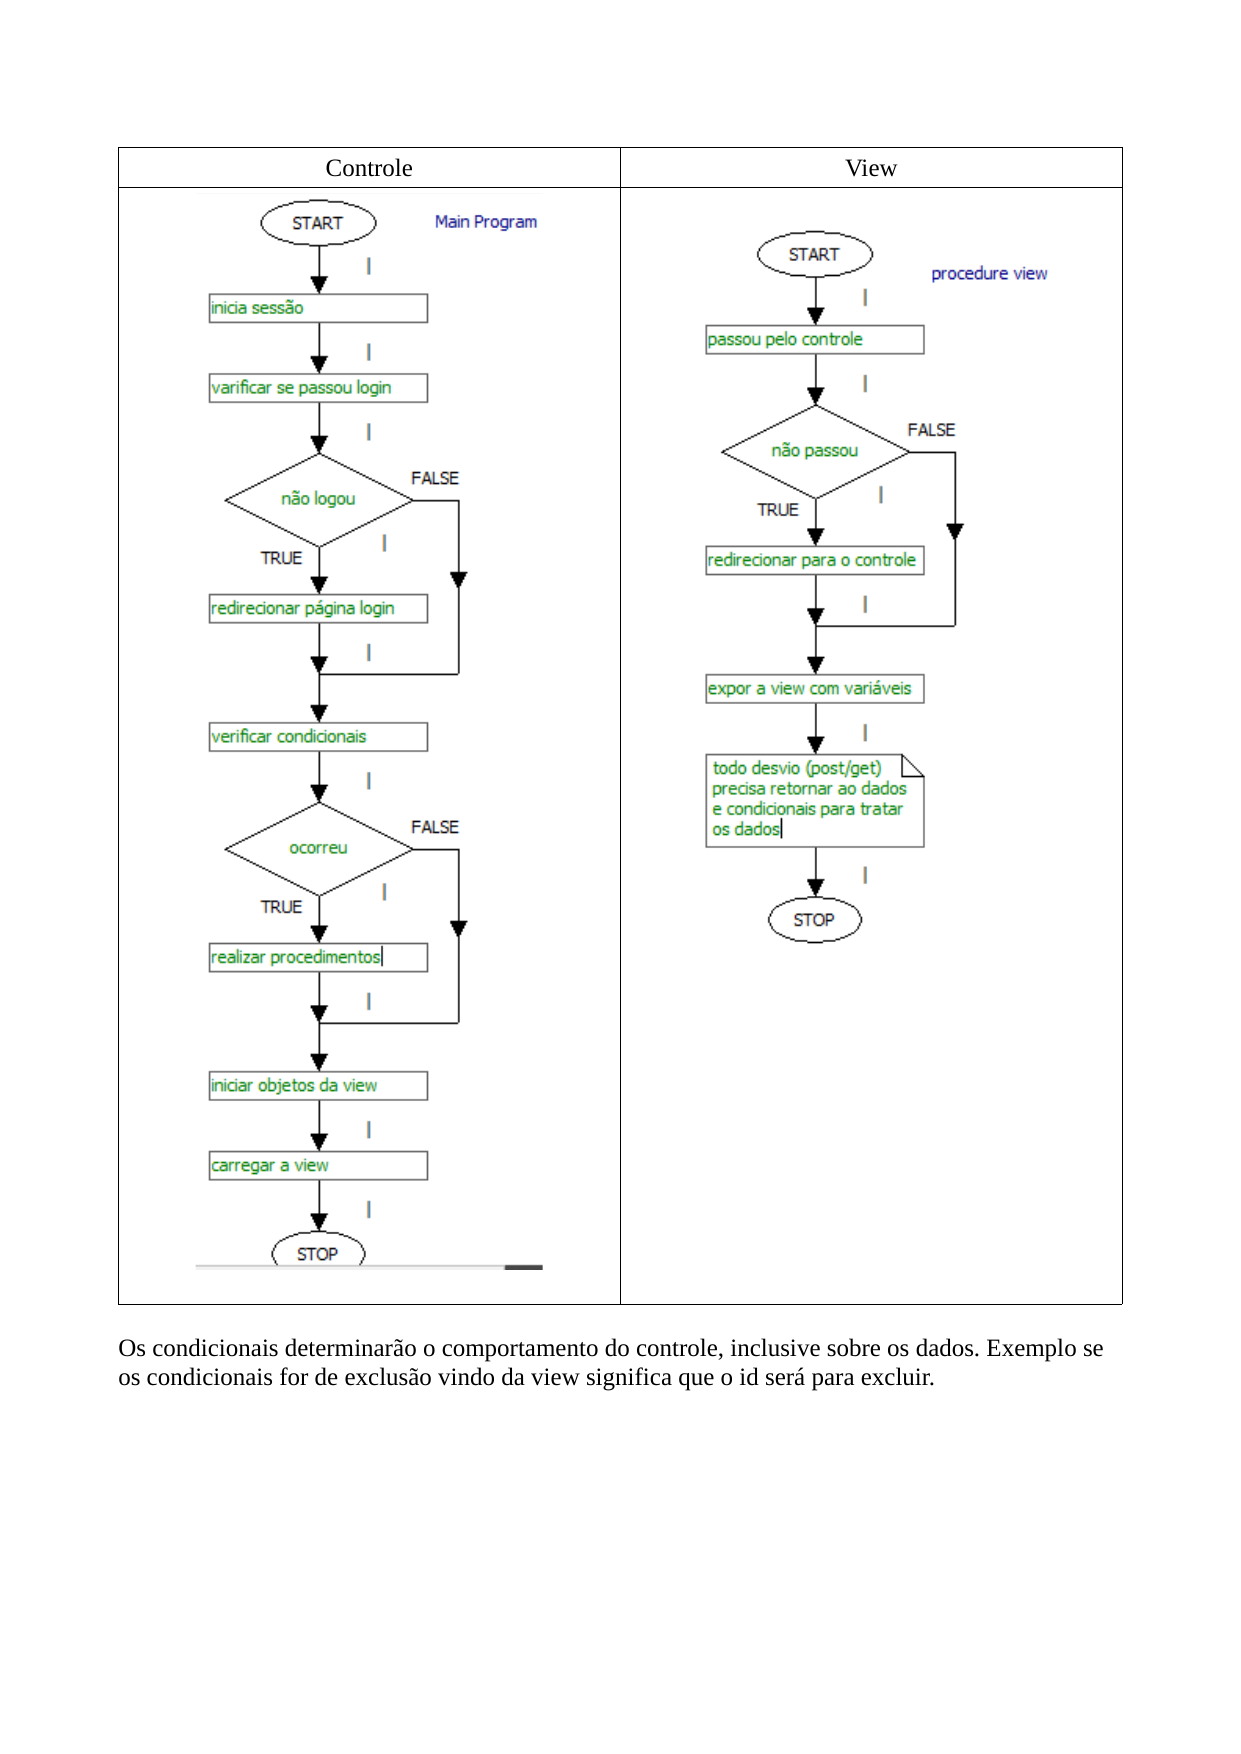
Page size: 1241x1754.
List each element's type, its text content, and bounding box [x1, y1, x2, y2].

text Os condicionais determinarão o comportamento do controle, inclusive sobre os dados. Exemplo se os condicionais for de exclusão vindo da view significa que o id será para excluir. [118, 1333, 1122, 1390]
table_header Controle [119, 148, 620, 187]
picture [195, 193, 543, 1270]
table_cell [621, 188, 1122, 1304]
picture [676, 193, 1066, 978]
table_header View [621, 148, 1122, 187]
table_cell [119, 188, 620, 1304]
